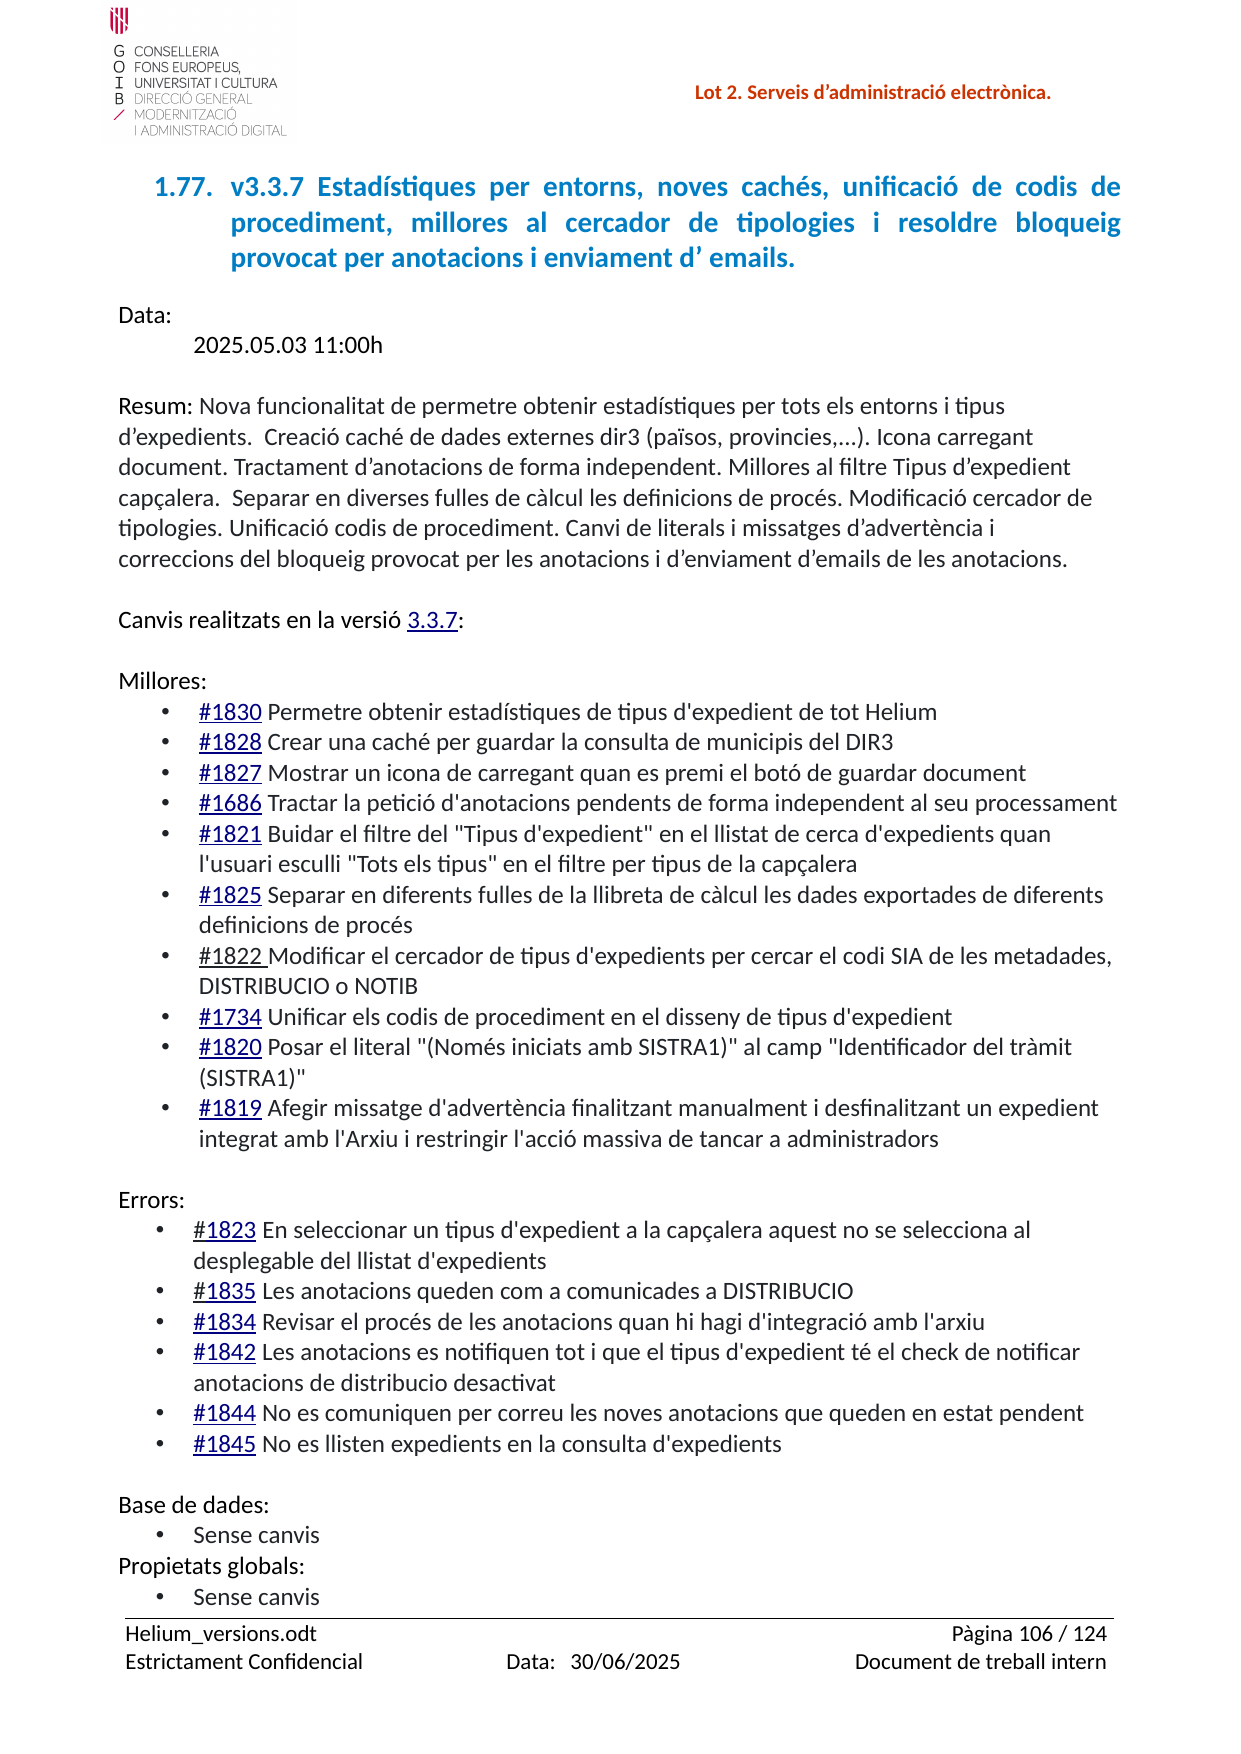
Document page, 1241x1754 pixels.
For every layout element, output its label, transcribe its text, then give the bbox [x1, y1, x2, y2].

list #1827 Mostrar un icona de carregant quan es premi el botó de guardar document [161, 757, 1122, 787]
list #1821 Buidar el filtre del "Tipus d'expedient" en el llistat de cerca d'expedients quan l'usuari esculli "Tots els tipus" en el filtre per tipus de la capçalera [161, 818, 1122, 879]
list #1842 Les anotacions es notifiquen tot i que el tipus d'expedient té el check de notificar anotacions de distribucio desactivat [156, 1337, 1122, 1398]
text Propietats globals: [118, 1550, 1122, 1581]
list #1823 En seleccionar un tipus d'expedient a la capçalera aquest no se selecciona al desplegable del llistat d'expedients [156, 1214, 1122, 1276]
list #1828 Crear una caché per guardar la consulta de municipis del DIR3 [161, 726, 1122, 757]
text Data: [118, 299, 1122, 329]
text Millores: [118, 665, 1122, 696]
picture [100, 0, 297, 144]
list #1820 Posar el literal "(Només iniciats amb SISTRA1)" al camp "Identificador del tràmit (SISTRA1)" [161, 1031, 1122, 1092]
list #1734 Unificar els codis de procediment en el disseny de tipus d'expedient [161, 1001, 1122, 1031]
text Resum: Nova funcionalitat de permetre obtenir estadístiques per tots els entorns i tipus d’expedients. Creació caché de dades externes dir3 (països, provincies,...). Icona carregant document. Tractament d’anotacions de forma independent. Millores al filtre Tipus d’expedient capçalera. Separar en diverses fulles de càlcul les definicions de procés. Modificació cercador de tipologies. Unificació codis de procediment. Canvi de literals i missatges d’advertència i correccions del bloqueig provocat per les anotacions i d’enviament d’emails de les anotacions. [118, 390, 1122, 573]
list #1844 No es comuniquen per correu les noves anotacions que queden en estat pendent [156, 1398, 1122, 1428]
list #1834 Revisar el procés de les anotacions quan hi hagi d'integració amb l'arxiu [156, 1306, 1122, 1337]
list #1845 No es llisten expedients en la consulta d'expedients [156, 1428, 1122, 1459]
list #1830 Permetre obtenir estadístiques de tipus d'expedient de tot Helium [161, 696, 1122, 726]
list #1825 Separar en diferents fulles de la llibreta de càlcul les dades exportades de diferents definicions de procés [161, 879, 1122, 940]
list #1819 Afegir missatge d'advertència finalitzant manualment i desfinalitzant un expedient integrat amb l'Arxiu i restringir l'acció massiva de tancar a administradors [161, 1092, 1122, 1153]
text Base de dades: [118, 1489, 1122, 1520]
text Canvis realitzats en la versió 3.3.7: [118, 604, 1122, 634]
text 2025.05.03 11:00h [118, 329, 1122, 360]
list Sense canvis [156, 1520, 1122, 1550]
subtitle v3.3.7 Estadístiques per entorns, noves cachés, unificació de codis de procediment, millores al cercador de tipologies i resoldre bloqueig provocat per anotacions i enviament d’ emails. [153, 168, 1122, 275]
text Errors: [118, 1184, 1122, 1214]
list #1835 Les anotacions queden com a comunicades a DISTRIBUCIO [156, 1276, 1122, 1306]
list #1822 Modificar el cercador de tipus d'expedients per cercar el codi SIA de les metadades, DISTRIBUCIO o NOTIB [161, 940, 1122, 1001]
list Sense canvis [156, 1581, 1122, 1611]
list #1686 Tractar la petició d'anotacions pendents de forma independent al seu processament [161, 787, 1122, 818]
